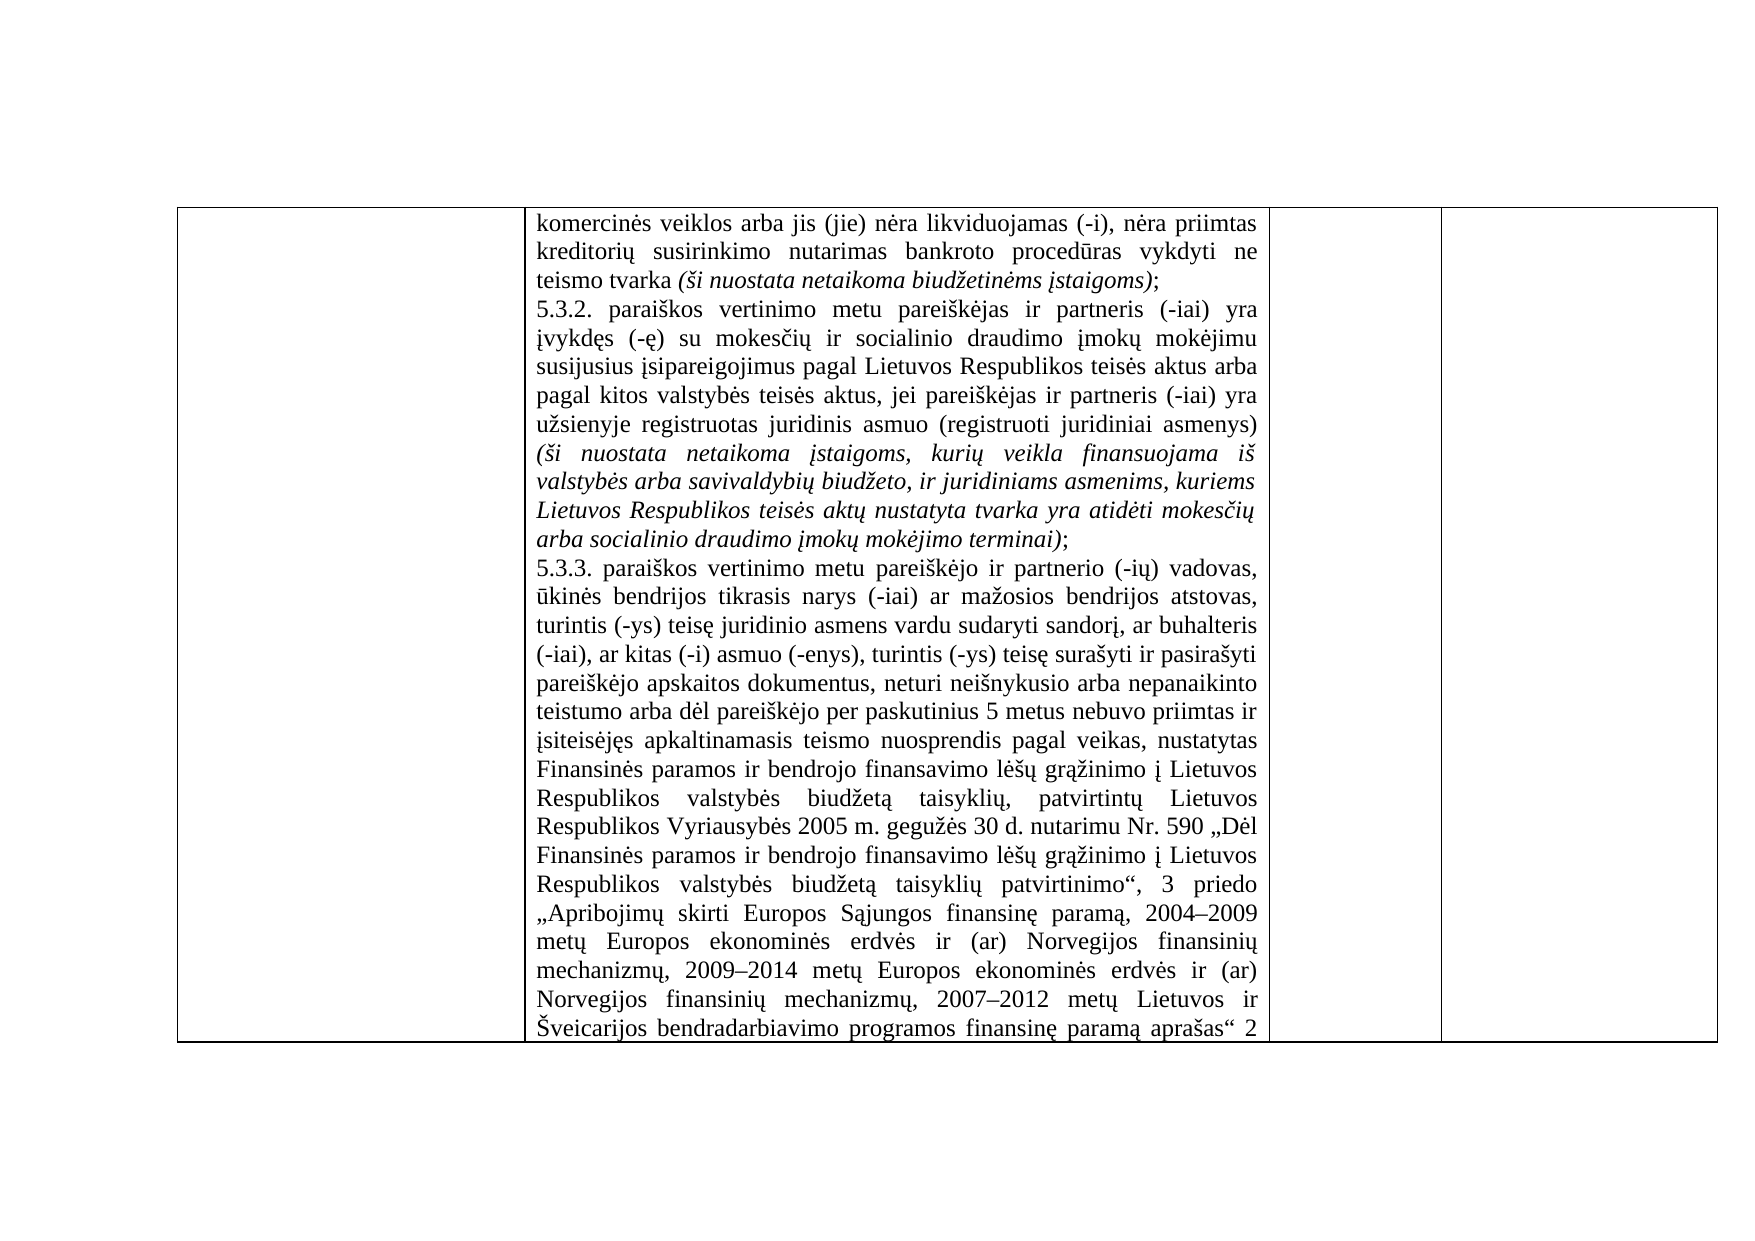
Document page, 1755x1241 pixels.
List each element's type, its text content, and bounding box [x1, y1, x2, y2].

table_cell [178, 208, 524, 1041]
table_cell [1442, 208, 1717, 1041]
table_cell [1270, 208, 1441, 1041]
table_cell komercinės veiklos arba jis (jie) nėra likviduojamas (-i), nėra priimtas kreditorių susirinkimo nutarimas bankroto procedūras vykdyti ne teismo tvarka (ši nuostata netaikoma biudžetinėms įstaigoms); 5.3.2. paraiškos vertinimo metu pareiškėjas ir partneris (-iai) yra įvykdęs (-ę) su mokesčių ir socialinio draudimo įmokų mokėjimu susijusius įsipareigojimus pagal Lietuvos Respublikos teisės aktus arba pagal kitos valstybės teisės aktus, jei pareiškėjas ir partneris (-iai) yra užsienyje registruotas juridinis asmuo (registruoti juridiniai asmenys) (ši nuostata netaikoma įstaigoms, kurių veikla finansuojama iš valstybės arba savivaldybių biudžeto, ir juridiniams asmenims, kuriems Lietuvos Respublikos teisės aktų nustatyta tvarka yra atidėti mokesčių arba socialinio draudimo įmokų mokėjimo terminai); 5.3.3. paraiškos vertinimo metu pareiškėjo ir partnerio (-ių) vadovas, ūkinės bendrijos tikrasis narys (-iai) ar mažosios bendrijos atstovas, turintis (-ys) teisę juridinio asmens vardu sudaryti sandorį, ar buhalteris (-iai), ar kitas (-i) asmuo (-enys), turintis (-ys) teisę surašyti ir pasirašyti pareiškėjo apskaitos dokumentus, neturi neišnykusio arba nepanaikinto teistumo arba dėl pareiškėjo per paskutinius 5 metus nebuvo priimtas ir įsiteisėjęs apkaltinamasis teismo nuosprendis pagal veikas, nustatytas Finansinės paramos ir bendrojo finansavimo lėšų grąžinimo į Lietuvos Respublikos valstybės biudžetą taisyklių, patvirtintų Lietuvos Respublikos Vyriausybės 2005 m. gegužės 30 d. nutarimu Nr. 590 „Dėl Finansinės paramos ir bendrojo finansavimo lėšų grąžinimo į Lietuvos Respublikos valstybės biudžetą taisyklių patvirtinimo“, 3 priedo „Apribojimų skirti Europos Sąjungos finansinę paramą, 2004–2009 metų Europos ekonominės erdvės ir (ar) Norvegijos finansinių mechanizmų, 2009–2014 metų Europos ekonominės erdvės ir (ar) Norvegijos finansinių mechanizmų, 2007–2012 metų Lietuvos ir Šveicarijos bendradarbiavimo programos finansinę paramą aprašas“ 2 [526, 208, 1269, 1041]
